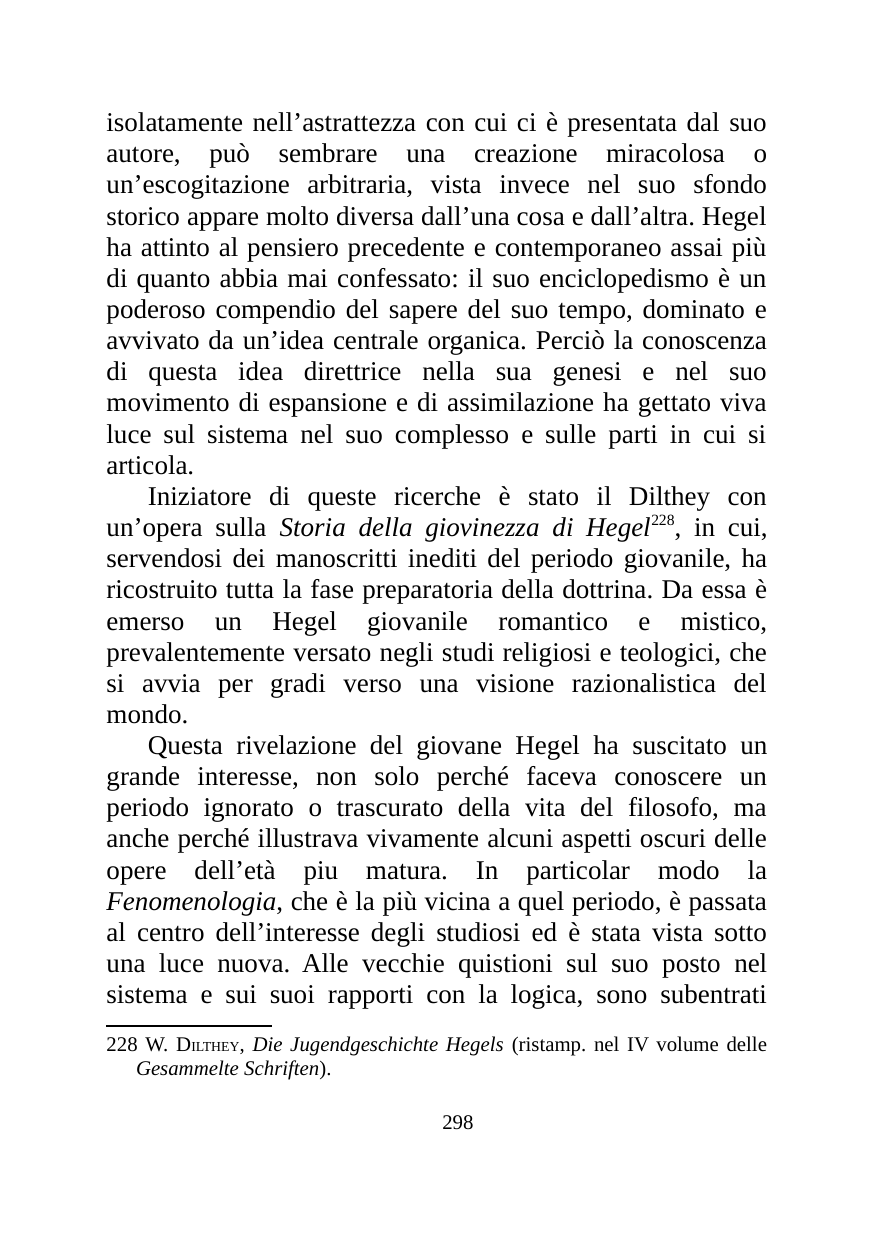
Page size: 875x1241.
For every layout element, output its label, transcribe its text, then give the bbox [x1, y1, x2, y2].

text W. Dilthey, Die Jugendgeschichte Hegels (ristamp. nel IV volume delle Gesammelte Schriften). [106, 1032, 768, 1080]
text isolatamente nell’astrattezza con cui ci è presentata dal suo autore, può sembrare una creazione miracolosa o un’escogitazione arbitraria, vista invece nel suo sfondo storico appare molto diversa dall’una cosa e dall’altra. Hegel ha attinto al pensiero precedente e contemporaneo assai più di quanto abbia mai confessato: il suo enciclopedismo è un poderoso compendio del sapere del suo tempo, dominato e avvivato da un’idea centrale organica. Perciò la conoscenza di questa idea direttrice nella sua genesi e nel suo movimento di espansione e di assimilazione ha gettato viva luce sul sistema nel suo complesso e sulle parti in cui si articola. [106, 106, 768, 480]
text Questa rivelazione del giovane Hegel ha suscitato un grande interesse, non solo perché faceva conoscere un periodo ignorato o trascurato della vita del filosofo, ma anche perché illustrava vivamente alcuni aspetti oscuri delle opere dell’età piu matura. In particolar modo la Fenomenologia, che è la più vicina a quel periodo, è passata al centro dell’interesse degli studiosi ed è stata vista sotto una luce nuova. Alle vecchie quistioni sul suo posto nel sistema e sui suoi rapporti con la logica, sono subentrati [106, 729, 768, 1009]
text Iniziatore di queste ricerche è stato il Dilthey con un’opera sulla Storia della giovinezza di Hegel, in cui, servendosi dei manoscritti inediti del periodo giovanile, ha ricostruito tutta la fase preparatoria della dottrina. Da essa è emerso un Hegel giovanile romantico e mistico, prevalentemente versato negli studi religiosi e teologici, che si avvia per gradi verso una visione razionalistica del mondo. [106, 480, 768, 729]
